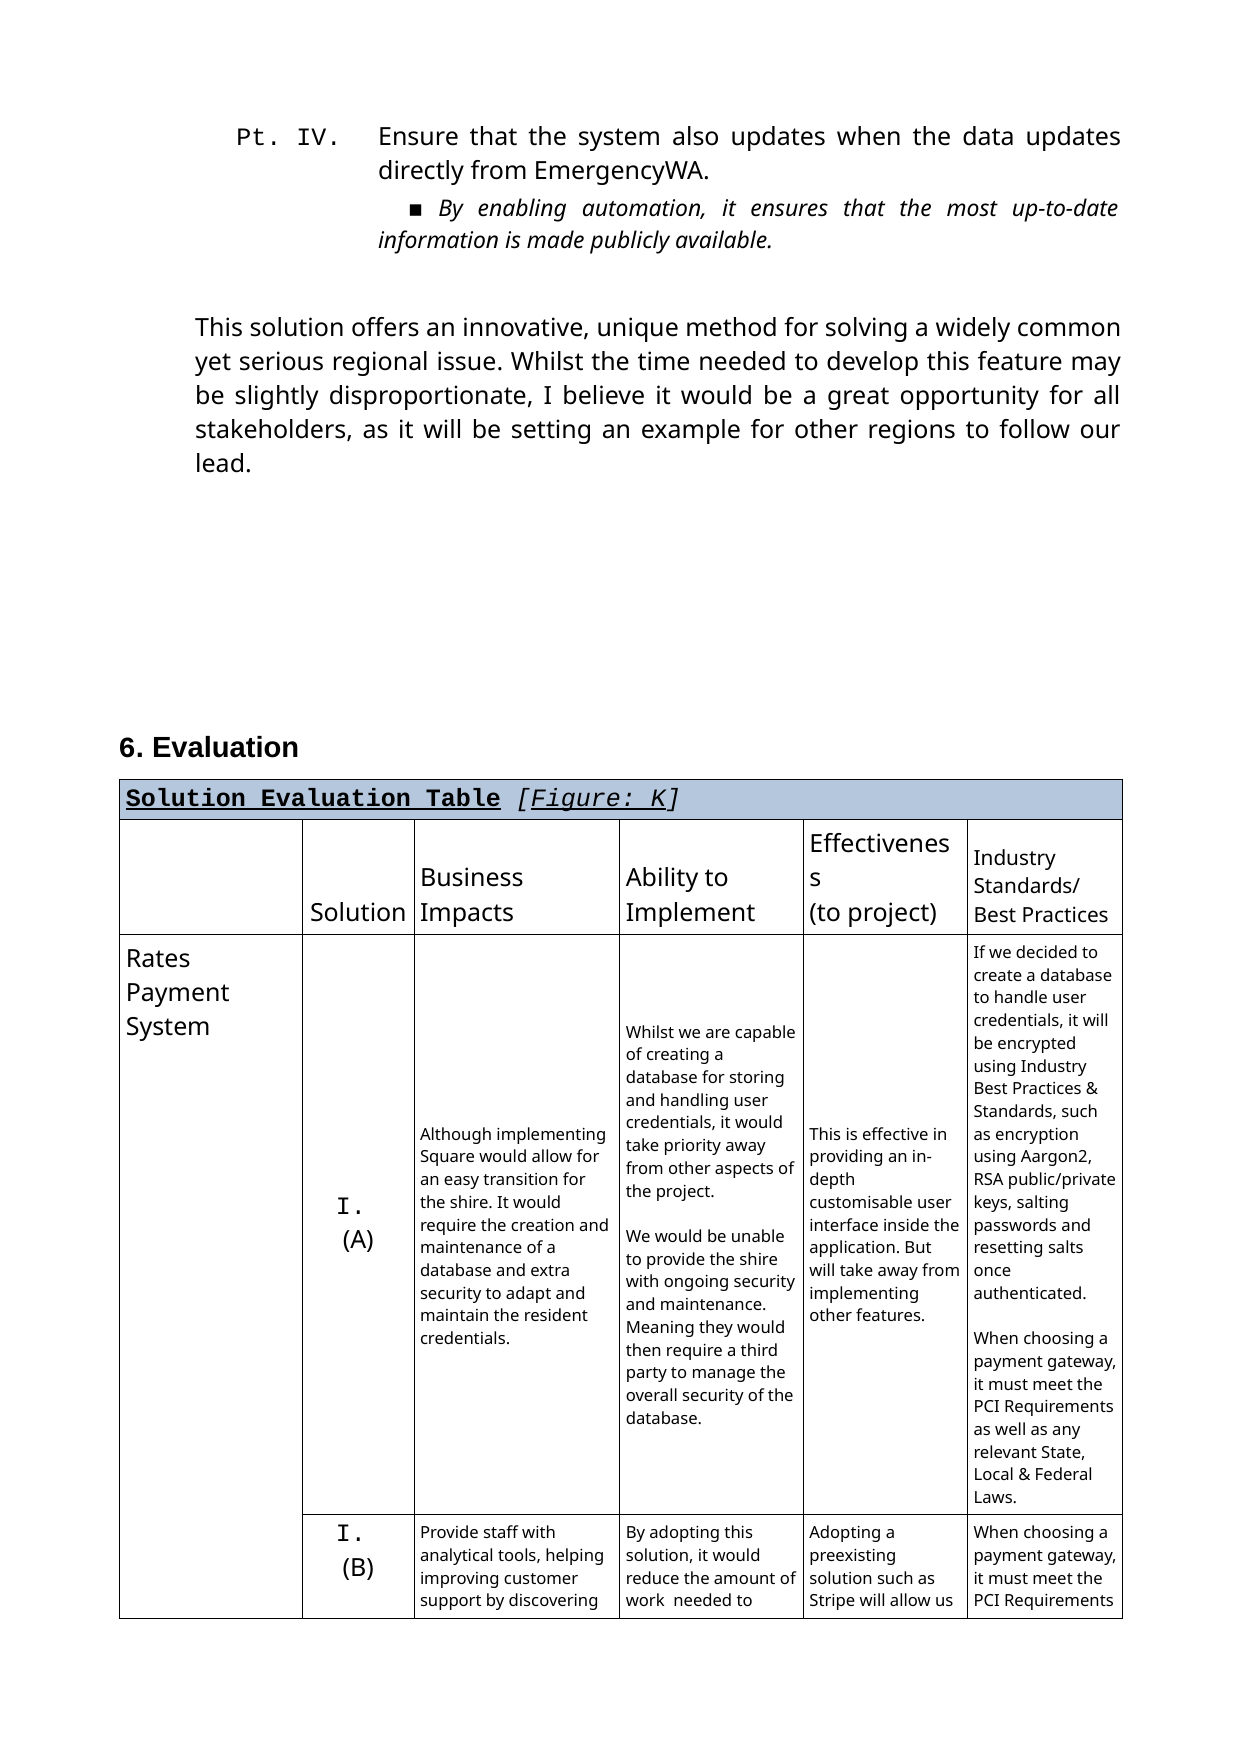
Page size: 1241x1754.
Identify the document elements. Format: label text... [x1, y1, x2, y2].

table_cell Industry Standards/ Best Practices [968, 820, 1122, 934]
subtitle 6. Evaluation [118, 730, 1122, 766]
table_cell Effectiveness (to project) [804, 820, 967, 934]
table_cell If we decided to create a database to handle user credentials, it will be encrypted using Industry Best Practices & Standards, such as encryption using Aargon2, RSA public/private keys, salting passwords and resetting salts once authenticated. When choosing a payment gateway, it must meet the PCI Requirements as well as any relevant State, Local & Federal Laws. [968, 935, 1122, 1514]
table_cell Whilst we are capable of creating a database for storing and handling user credentials, it would take priority away from other aspects of the project. We would be unable to provide the shire with ongoing security and maintenance. Meaning they would then require a third party to manage the overall security of the database. [620, 935, 803, 1514]
text This solution offers an innovative, unique method for solving a widely common yet serious regional issue. Whilst the time needed to develop this feature may be slightly disproportionate, I believe it would be a great opportunity for all stakeholders, as it will be setting an example for other regions to follow our lead. [195, 309, 1122, 480]
table_cell Business Impacts [415, 820, 619, 934]
table_cell I. (A) [303, 935, 414, 1514]
table_cell Rates Payment System [120, 935, 302, 1617]
table_cell When choosing a payment gateway, it must meet the PCI Requirements [968, 1515, 1122, 1617]
table_cell Although implementing Square would allow for an easy transition for the shire. It would require the creation and maintenance of a database and extra security to adapt and maintain the resident credentials. [415, 935, 619, 1514]
table_cell Provide staff with analytical tools, helping improving customer support by discovering [415, 1515, 619, 1617]
table_cell This is effective in providing an in-depth customisable user interface inside the application. But will take away from implementing other features. [804, 935, 967, 1514]
list Ensure that the system also updates when the data updates directly from EmergencyWA. [236, 118, 1122, 186]
table_cell Ability to Implement [620, 820, 803, 934]
table_header Solution Evaluation Table [Figure: K] [120, 780, 1122, 819]
list ▪ By enabling automation, it ensures that the most up-to-date information is made publicly available. [236, 192, 1122, 255]
table_cell [120, 820, 302, 934]
table_cell I. (B) [303, 1515, 414, 1617]
table_cell By adopting this solution, it would reduce the amount of work needed to [620, 1515, 803, 1617]
table_cell Adopting a preexisting solution such as Stripe will allow us [804, 1515, 967, 1617]
table_cell Solution [303, 820, 414, 934]
